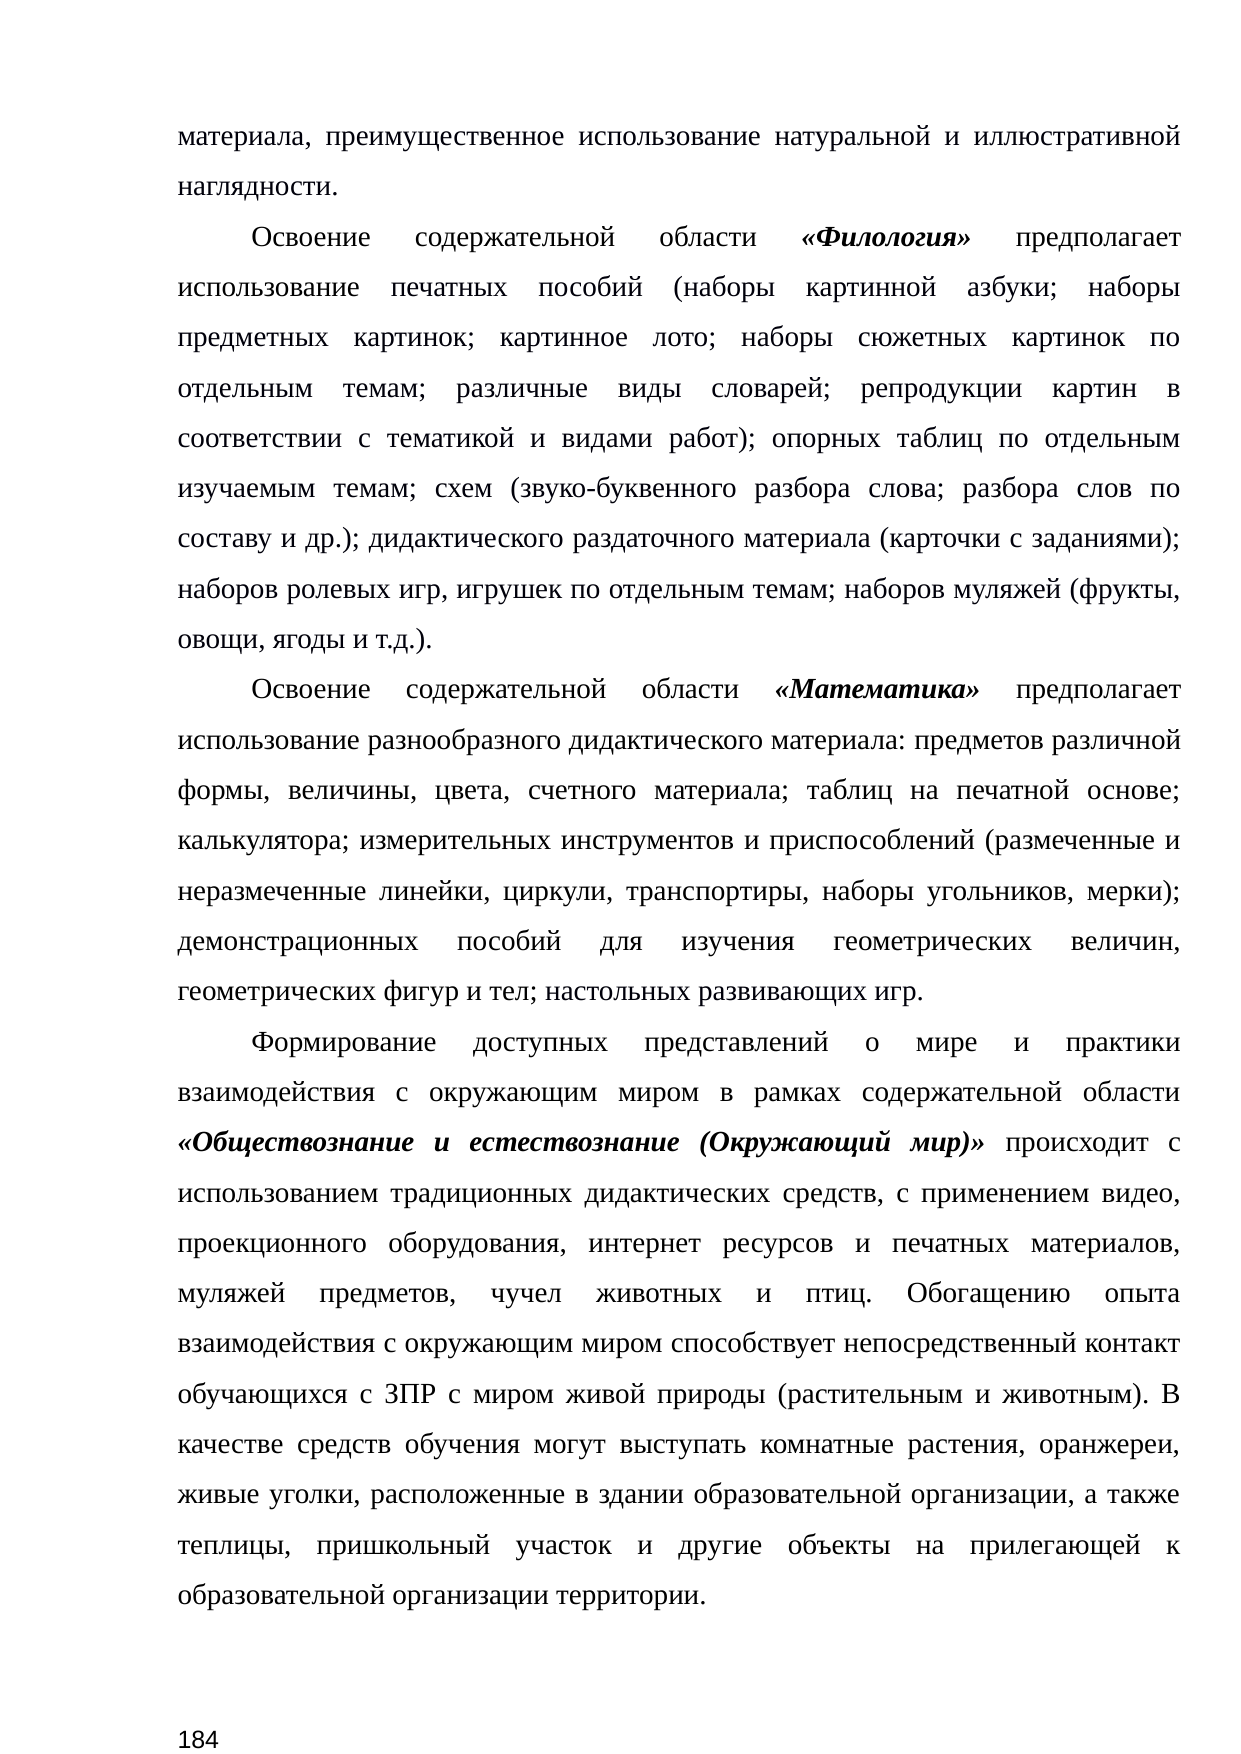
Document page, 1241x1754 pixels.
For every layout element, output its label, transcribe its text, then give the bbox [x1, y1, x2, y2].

text Формирование доступных представлений о мире и практики взаимодействия с окружающим миром в рамках содержательной области «Обществознание и естествознание (Окружающий мир)» происходит с использованием традиционных дидактических средств, с применением видео, проекционного оборудования, интернет ресурсов и печатных материалов, муляжей предметов, чучел животных и птиц. Обогащению опыта взаимодействия с окружающим миром способствует непосредственный контакт обучающихся с ЗПР с миром живой природы (растительным и животным). В качестве средств обучения могут выступать комнатные растения, оранжереи, живые уголки, расположенные в здании образовательной организации, а также теплицы, пришкольный участок и другие объекты на прилегающей к образовательной организации территории. [177, 1024, 1181, 1611]
text Освоение содержательной области «Математика» предполагает использование разнообразного дидактического материала: предметов различной формы, величины, цвета, счетного материала; таблиц на печатной основе; калькулятора; измерительных инструментов и приспособлений (размеченные и неразмеченные линейки, циркули, транспортиры, наборы угольников, мерки); демонстрационных пособий для изучения геометрических величин, геометрических фигур и тел; настольных развивающих игр. [177, 672, 1181, 1007]
text Освоение содержательной области «Филология» предполагает использование печатных пособий (наборы картинной азбуки; наборы предметных картинок; картинное лото; наборы сюжетных картинок по отдельным темам; различные виды словарей; репродукции картин в соответствии с тематикой и видами работ); опорных таблиц по отдельным изучаемым темам; схем (звуко-буквенного разбора слова; разбора слов по составу и др.); дидактического раздаточного материала (карточки с заданиями); наборов ролевых игр, игрушек по отдельным темам; наборов муляжей (фрукты, овощи, ягоды и т.д.). [177, 219, 1181, 655]
text материала, преимущественное использование натуральной и иллюстративной наглядности. [177, 118, 1181, 202]
